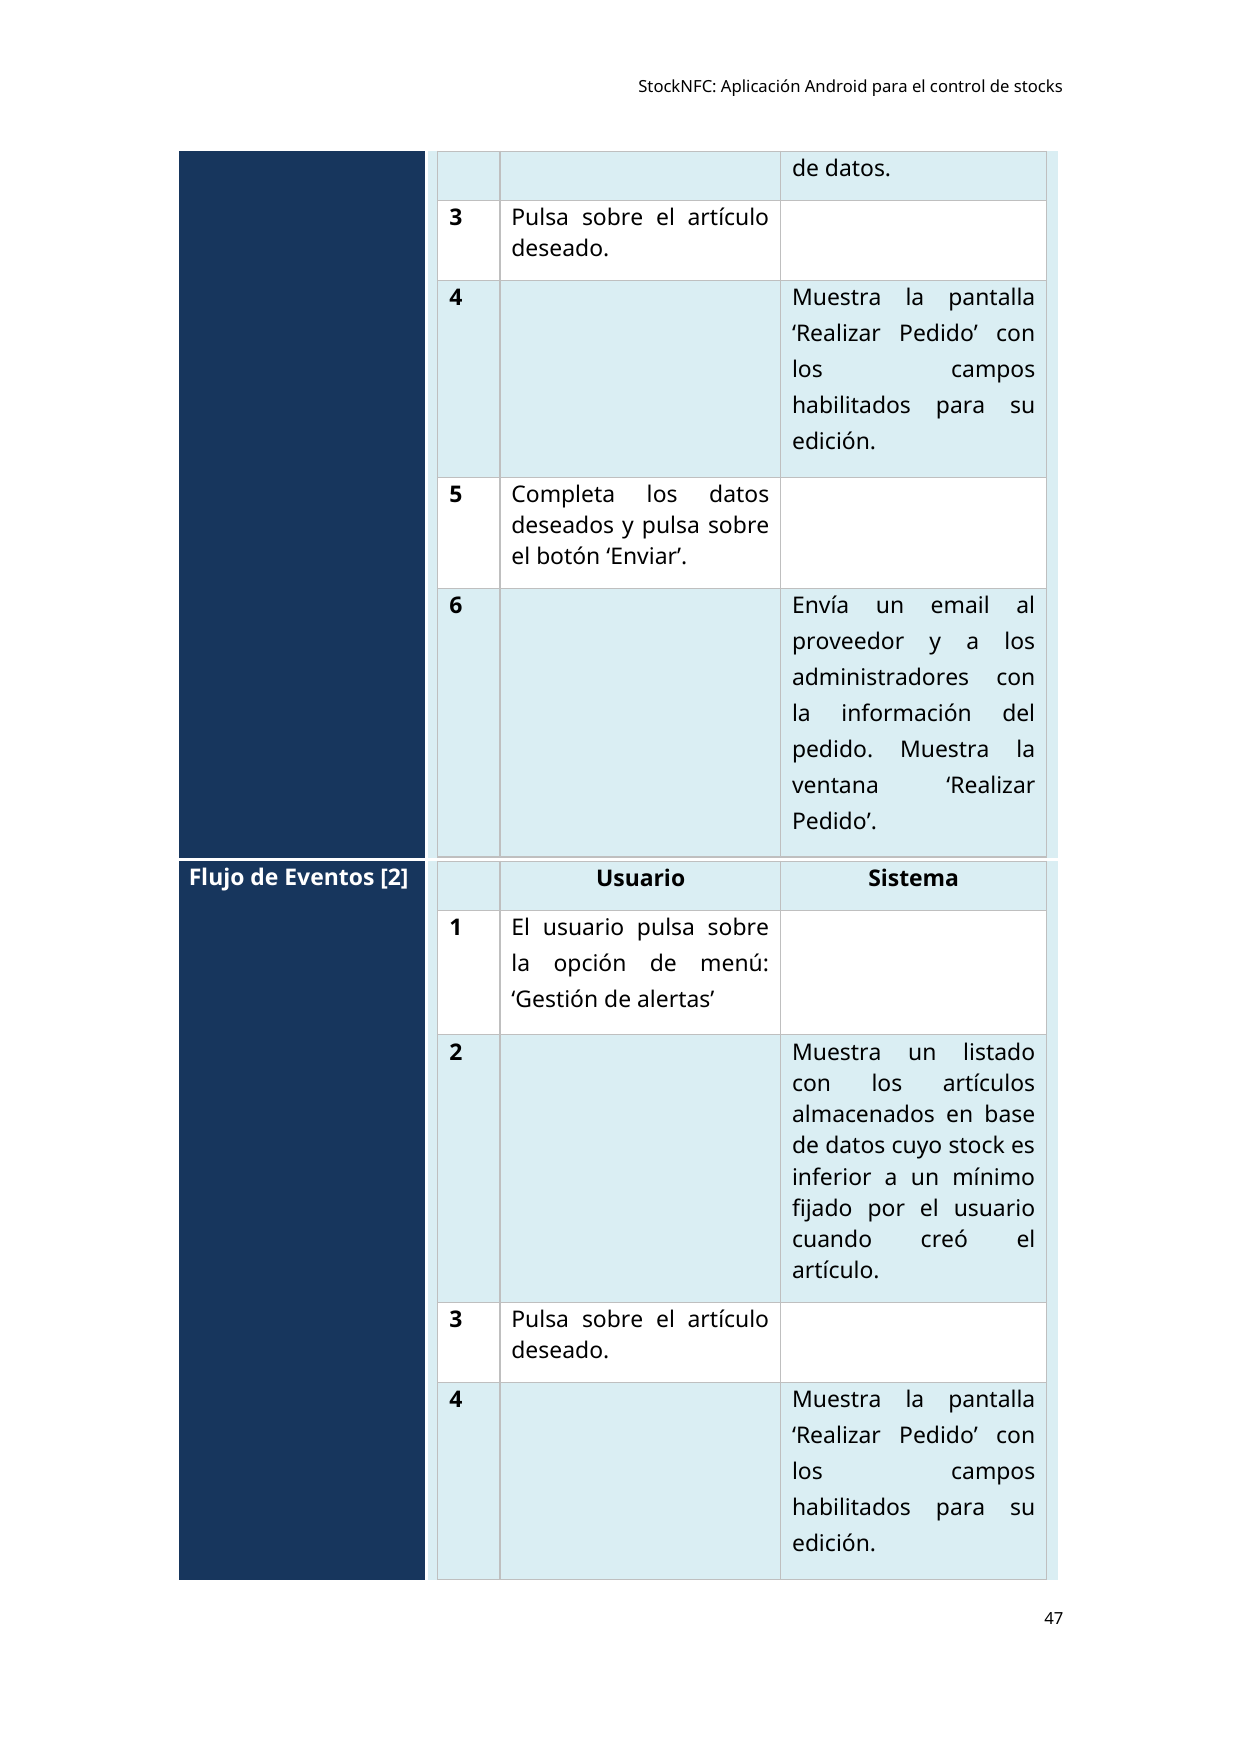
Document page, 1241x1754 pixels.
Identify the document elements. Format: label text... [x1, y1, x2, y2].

table_cell [1047, 151, 1058, 858]
table_cell [501, 1383, 780, 1579]
table_cell 4 [438, 1383, 499, 1579]
table_cell [438, 152, 499, 200]
table_cell [781, 201, 1046, 280]
table_cell [179, 151, 425, 858]
table_cell 4 [438, 281, 499, 477]
table_cell [501, 589, 780, 856]
table_cell [428, 151, 437, 858]
table_header Sistema [781, 862, 1046, 910]
table_cell 6 [438, 589, 499, 856]
table_cell 5 [438, 478, 499, 588]
table_cell [781, 911, 1046, 1034]
table_cell 2 [438, 1035, 499, 1302]
table_cell 1 [438, 911, 499, 1034]
table_cell Envía un email al proveedor y a los administradores con la información del pedido. Muestra la ventana ‘Realizar Pedido’. [781, 589, 1046, 856]
table_cell [501, 281, 780, 477]
table_cell [501, 1035, 780, 1302]
table_cell Pulsa sobre el artículo deseado. [501, 201, 780, 280]
table_cell de datos. [781, 152, 1046, 200]
table_cell 3 [438, 201, 499, 280]
table_cell Muestra la pantalla ‘Realizar Pedido’ con los campos habilitados para su edición. [781, 281, 1046, 477]
table_cell Pulsa sobre el artículo deseado. [501, 1303, 780, 1382]
table_cell [781, 1303, 1046, 1382]
table_header [438, 862, 499, 910]
table_cell [781, 478, 1046, 588]
table_cell Muestra la pantalla ‘Realizar Pedido’ con los campos habilitados para su edición. [781, 1383, 1046, 1579]
table_cell [428, 861, 437, 1580]
table_cell [501, 152, 780, 200]
table_header Usuario [501, 862, 780, 910]
table_cell [1047, 861, 1058, 1580]
table_cell El usuario pulsa sobre la opción de menú: ‘Gestión de alertas’ [501, 911, 780, 1034]
table_cell Completa los datos deseados y pulsa sobre el botón ‘Enviar’. [501, 478, 780, 588]
table_cell 3 [438, 1303, 499, 1382]
table_cell Muestra un listado con los artículos almacenados en base de datos cuyo stock es inferior a un mínimo fijado por el usuario cuando creó el artículo. [781, 1035, 1046, 1302]
table_cell Flujo de Eventos [2] [179, 861, 425, 1580]
